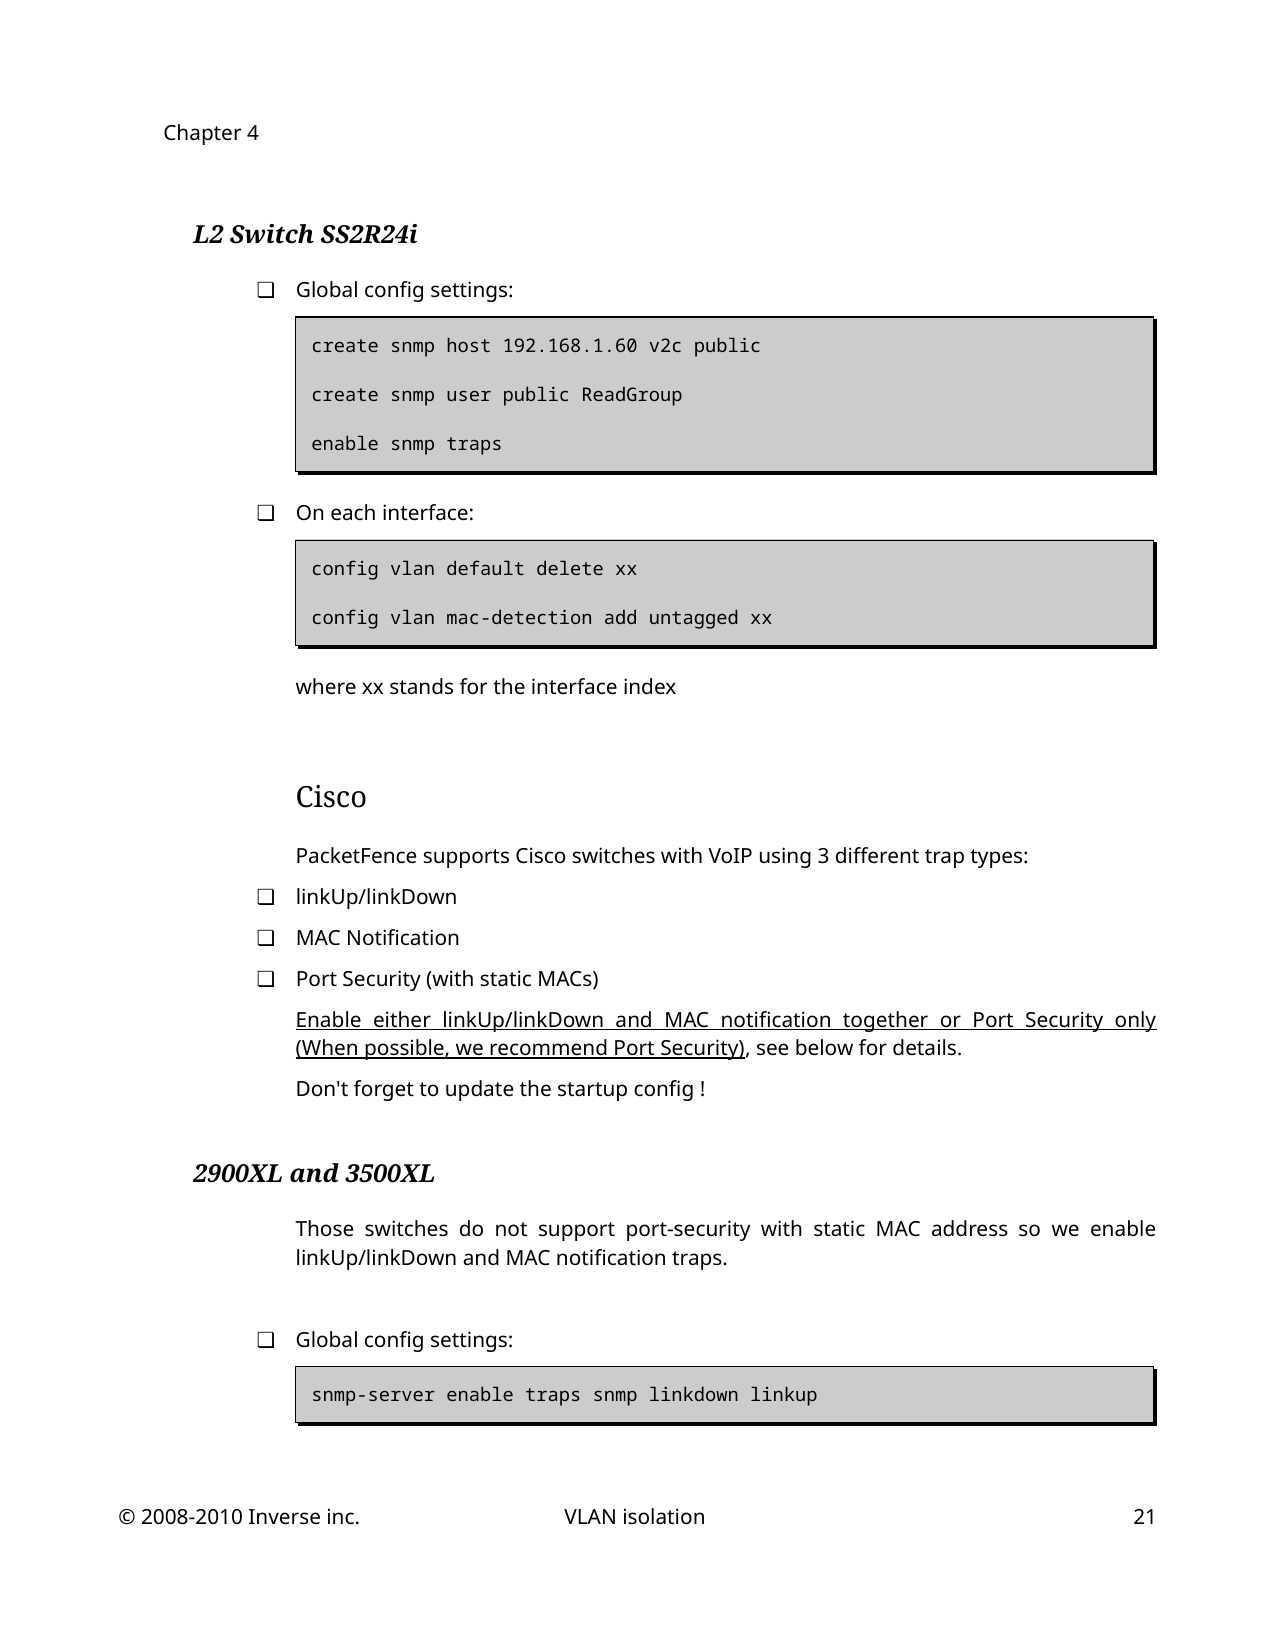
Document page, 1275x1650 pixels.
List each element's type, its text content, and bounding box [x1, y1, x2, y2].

text create snmp user public ReadGroup [296, 366, 1153, 407]
text config vlan default delete xx [296, 541, 1153, 581]
text config vlan mac-detection add untagged xx [296, 589, 1153, 645]
text (When possible, we recommend Port Security), see below for details. [295, 1030, 1157, 1062]
text Those switches do not support port-security with static MAC address so we enable linkUp/linkDown and MAC notification traps. [295, 1214, 1157, 1271]
text create snmp host 192.168.1.60 v2c public [296, 318, 1153, 358]
subtitle Cisco [295, 777, 1157, 816]
list ❏ Global config settings: [256, 1325, 1157, 1353]
list ❏ Port Security (with static MACs) [256, 964, 1157, 992]
text Enable either linkUp/linkDown and MAC notification together or Port Security only [295, 1005, 1157, 1029]
text where xx stands for the interface index [295, 672, 1157, 701]
subtitle 2900XL and 3500XL [156, 1156, 1157, 1190]
list ❏ Global config settings: [256, 276, 1157, 304]
list ❏ linkUp/linkDown [256, 882, 1157, 910]
text enable snmp traps [296, 415, 1153, 471]
text snmp-server enable traps snmp linkdown linkup [296, 1367, 1153, 1422]
list ❏ On each interface: [256, 498, 1157, 527]
list ❏ MAC Notification [256, 923, 1157, 951]
text PacketFence supports Cisco switches with VoIP using 3 different trap types: [295, 841, 1157, 869]
text Don't forget to update the startup config ! [295, 1074, 1157, 1103]
subtitle L2 Switch SS2R24i [156, 217, 1157, 251]
